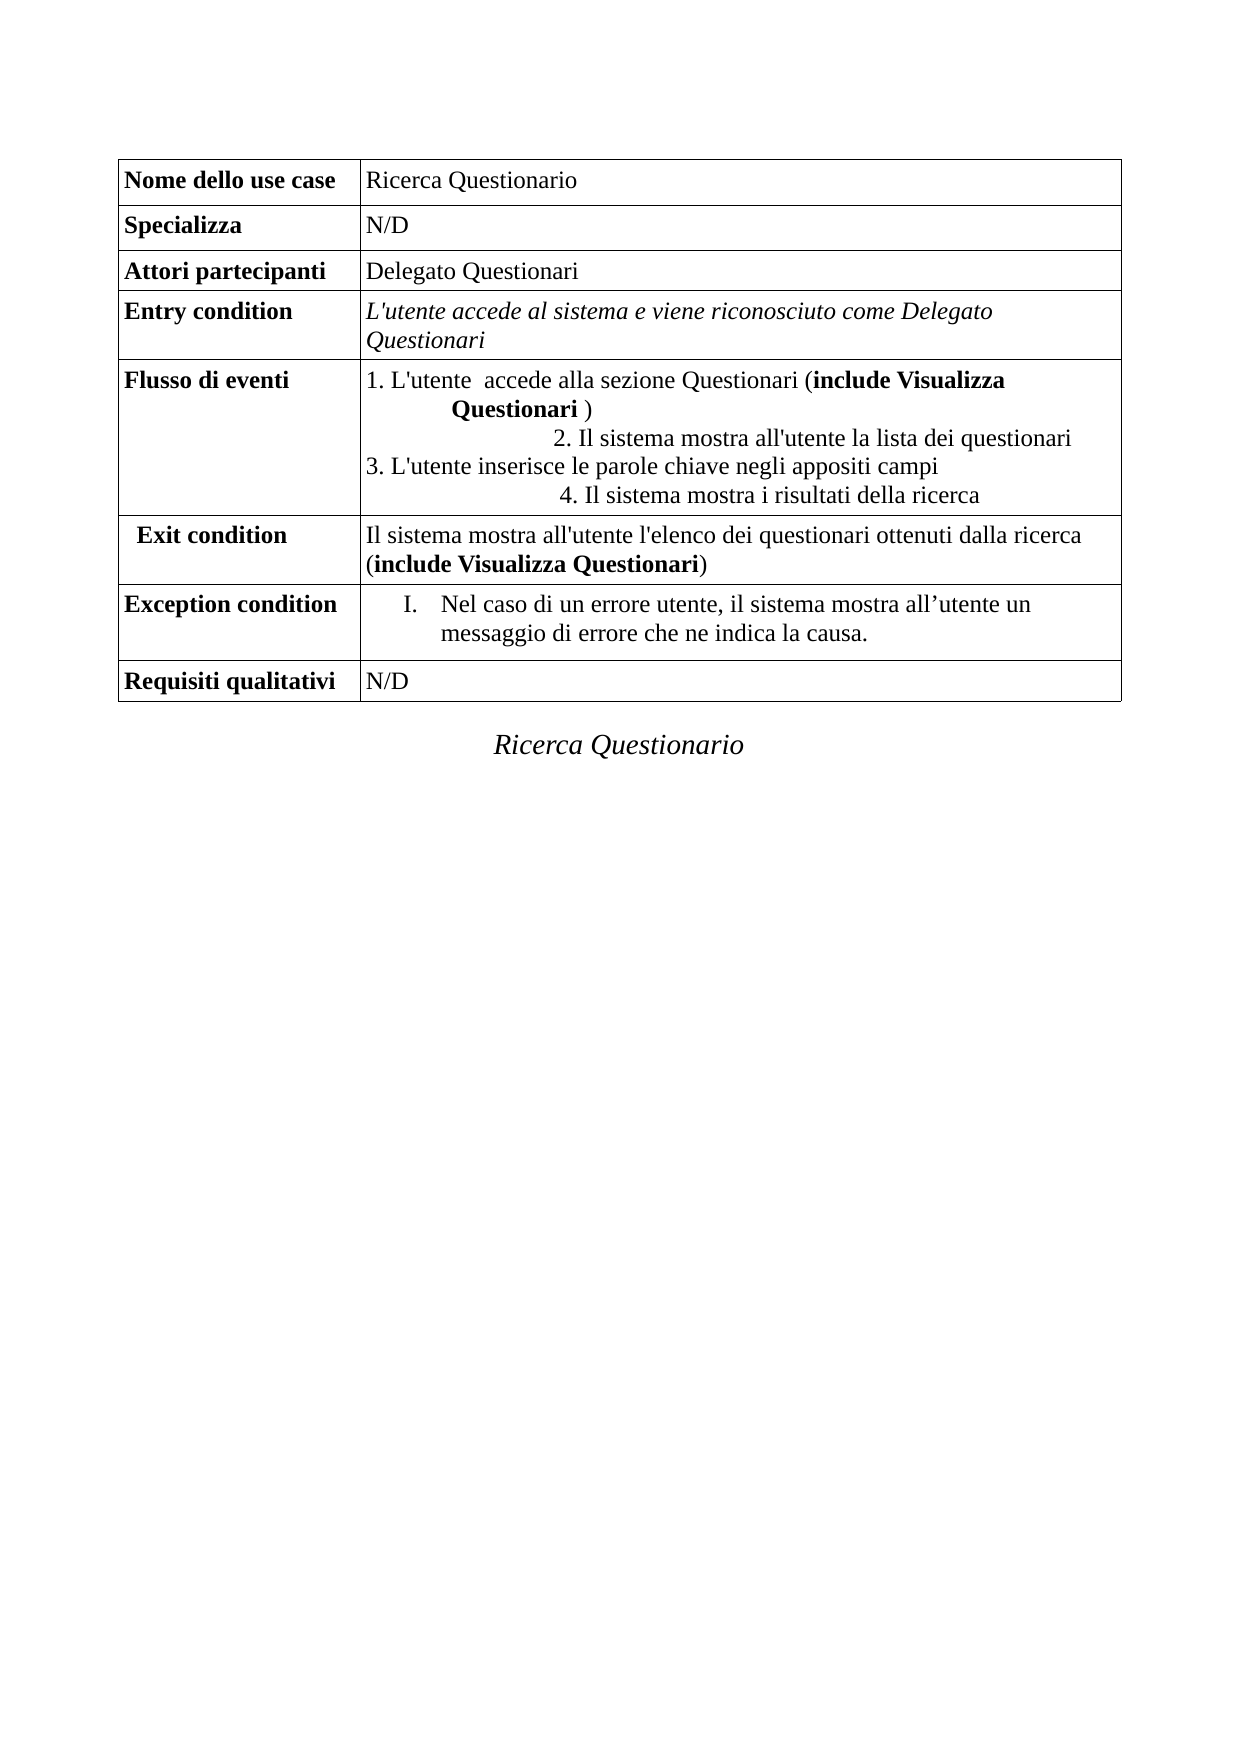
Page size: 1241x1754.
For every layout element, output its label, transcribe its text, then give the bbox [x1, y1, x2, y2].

table_cell Specializza [119, 206, 360, 250]
table_cell Nel caso di un errore utente, il sistema mostra all’utente un messaggio di errore che ne indica la causa. [361, 585, 1121, 660]
table_cell Exit condition [119, 516, 360, 584]
table_header Ricerca Questionario [361, 160, 1121, 205]
table_cell Exception condition [119, 585, 360, 660]
table_cell Flusso di eventi [119, 360, 360, 515]
table_cell L'utente accede alla sezione Questionari (include Visualizza Questionari ) 2. Il sistema mostra all'utente la lista dei questionari 3. L'utente inserisce le parole chiave negli appositi campi 4. Il sistema mostra i risultati della ricerca [361, 360, 1121, 515]
table_header Nome dello use case [119, 160, 360, 205]
table_cell Il sistema mostra all'utente l'elenco dei questionari ottenuti dalla ricerca (include Visualizza Questionari) [361, 516, 1121, 584]
table_cell N/D [361, 661, 1121, 701]
table_cell N/D [361, 206, 1121, 250]
table_cell Requisiti qualitativi [119, 661, 360, 701]
table_cell Entry condition [119, 291, 360, 359]
table_cell L'utente accede al sistema e viene riconosciuto come Delegato Questionari [361, 291, 1121, 359]
text Ricerca Questionario [118, 727, 1122, 761]
table_cell Attori partecipanti [119, 251, 360, 290]
table_cell Delegato Questionari [361, 251, 1121, 290]
